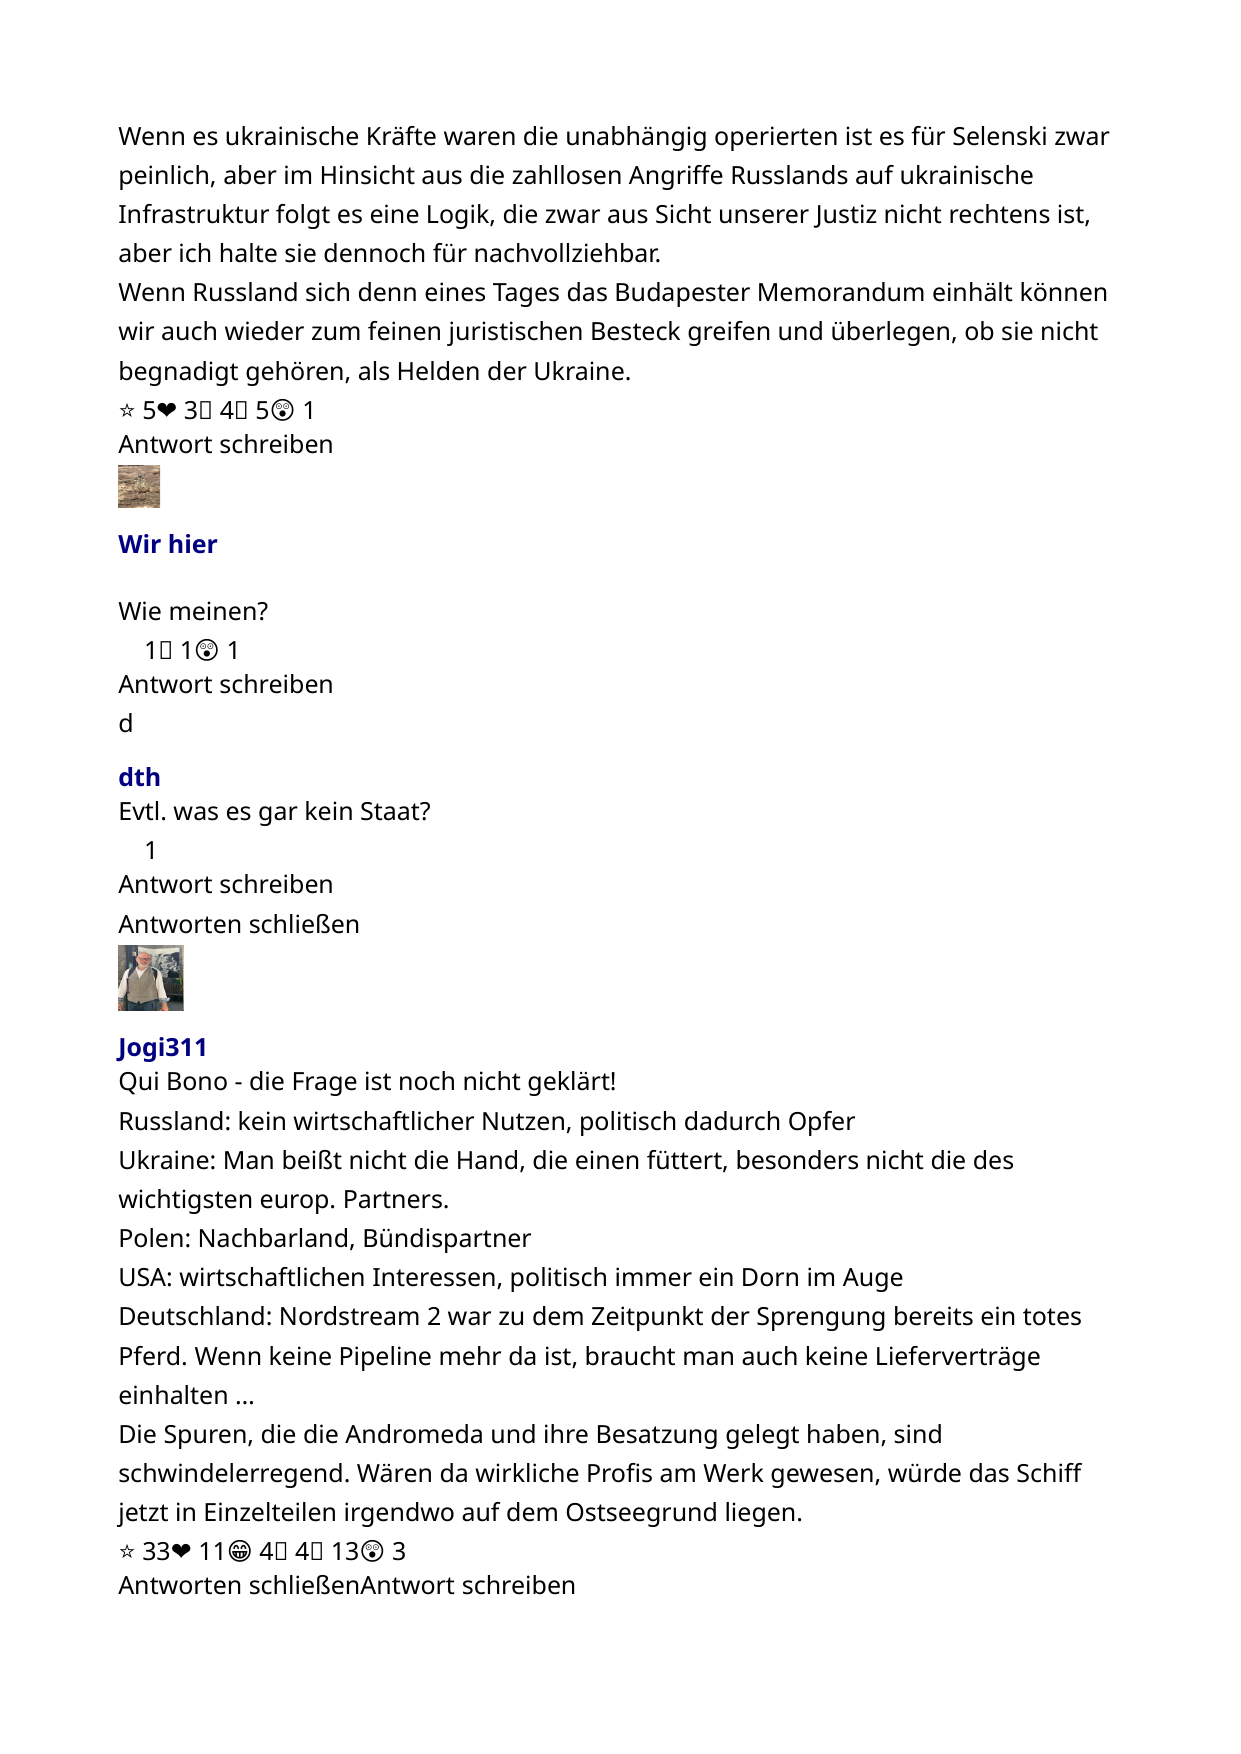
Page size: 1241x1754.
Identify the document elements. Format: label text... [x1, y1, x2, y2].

text Wenn es ukrainische Kräfte waren die unabhängig operierten ist es für Selenski zwar peinlich, aber im Hinsicht aus die zahllosen Angriffe Russlands auf ukrainische Infrastruktur folgt es eine Logik, die zwar aus Sicht unserer Justiz nicht rechtens ist, aber ich halte sie dennoch für nachvollziehbar. [118, 118, 1122, 270]
text Antwort schreiben [118, 867, 1122, 901]
text Evtl. was es gar kein Staat? [118, 794, 1122, 828]
text ⭐️ 5❤️ 3🙁 4🤨 5😲 1 [118, 392, 1122, 426]
subtitle Wir hier [118, 527, 1122, 561]
text 🙁 1🤨 1😲 1 [118, 633, 1122, 667]
text USA: wirtschaftlichen Interessen, politisch immer ein Dorn im Auge [118, 1260, 1122, 1294]
text Antwort schreiben [118, 426, 1122, 460]
subtitle Jogi311 [118, 1030, 1122, 1064]
text 🙁 1 [118, 833, 1122, 867]
text Qui Bono - die Frage ist noch nicht geklärt! [118, 1064, 1122, 1098]
text Ukraine: Man beißt nicht die Hand, die einen füttert, besonders nicht die des wichtigsten europ. Partners. [118, 1142, 1122, 1216]
text ⭐️ 33❤️ 11😁 4🙁 4🤨 13😲 3 [118, 1534, 1122, 1568]
text Russland: kein wirtschaftlicher Nutzen, politisch dadurch Opfer [118, 1103, 1122, 1137]
picture [118, 945, 184, 1011]
text Wenn Russland sich denn eines Tages das Budapester Memorandum einhält können wir auch wieder zum feinen juristischen Besteck greifen und überlegen, ob sie nicht begnadigt gehören, als Helden der Ukraine. [118, 275, 1122, 387]
text Polen: Nachbarland, Bündispartner [118, 1221, 1122, 1255]
text d [118, 706, 1122, 740]
text Antwort schreiben [118, 667, 1122, 701]
picture [118, 465, 161, 508]
subtitle dth [118, 760, 1122, 794]
text Deutschland: Nordstream 2 war zu dem Zeitpunkt der Sprengung bereits ein totes Pferd. Wenn keine Pipeline mehr da ist, braucht man auch keine Lieferverträge einhalten … [118, 1299, 1122, 1411]
text Wie meinen? [118, 594, 1122, 628]
text Die Spuren, die die Andromeda und ihre Besatzung gelegt haben, sind schwindelerregend. Wären da wirkliche Profis am Werk gewesen, würde das Schiff jetzt in Einzelteilen irgendwo auf dem Ostseegrund liegen. [118, 1416, 1122, 1529]
text Antworten schließenAntwort schreiben [118, 1568, 1122, 1602]
text Antworten schließen [118, 906, 1122, 940]
